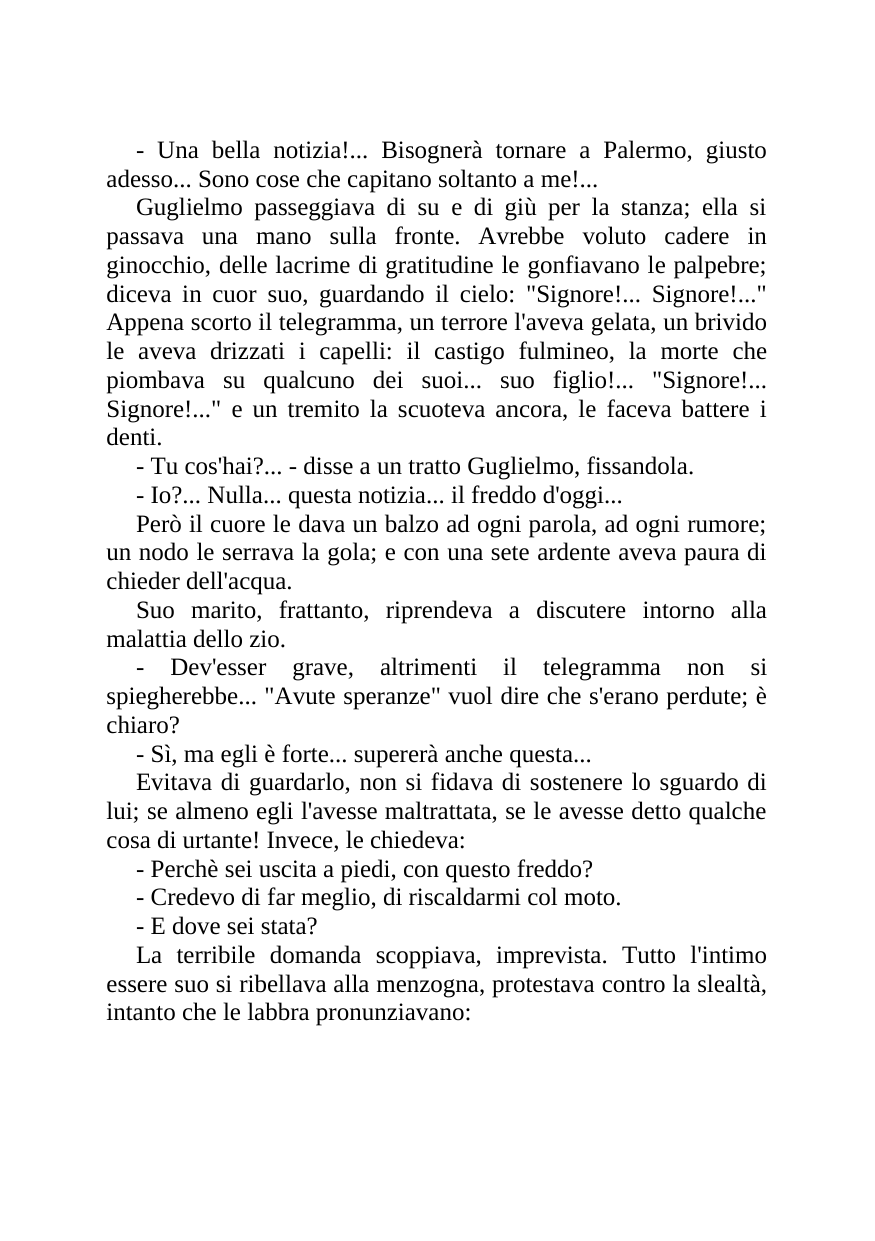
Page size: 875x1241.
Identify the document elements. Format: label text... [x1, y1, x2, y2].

text - Credevo di far meglio, di riscaldarmi col moto. [106, 882, 768, 911]
text - E dove sei stata? [106, 911, 768, 940]
text - Dev'esser grave, altrimenti il telegramma non si spiegherebbe... "Avute speranze" vuol dire che s'erano perdute; è chiaro? [106, 652, 768, 739]
text Però il cuore le dava un balzo ad ogni parola, ad ogni rumore; un nodo le serrava la gola; e con una sete ardente aveva paura di chieder dell'acqua. [106, 509, 768, 595]
text Suo marito, frattanto, riprendeva a discutere intorno alla malattia dello zio. [106, 595, 768, 652]
text Guglielmo passeggiava di su e di giù per la stanza; ella si passava una mano sulla fronte. Avrebbe voluto cadere in ginocchio, delle lacrime di gratitudine le gonfiavano le palpebre; diceva in cuor suo, guardando il cielo: "Signore!... Signore!..." Appena scorto il telegramma, un terrore l'aveva gelata, un brivido le aveva drizzati i capelli: il castigo fulmineo, la morte che piombava su qualcuno dei suoi... suo figlio!... "Signore!... Signore!..." e un tremito la scuoteva ancora, le faceva battere i denti. [106, 192, 768, 451]
text La terribile domanda scoppiava, imprevista. Tutto l'intimo essere suo si ribellava alla menzogna, protestava contro la slealtà, intanto che le labbra pronunziavano: [106, 940, 768, 1026]
text Evitava di guardarlo, non si fidava di sostenere lo sguardo di lui; se almeno egli l'avesse maltrattata, se le avesse detto qualche cosa di urtante! Invece, le chiedeva: [106, 767, 768, 854]
text - Sì, ma egli è forte... supererà anche questa... [106, 739, 768, 767]
text - Una bella notizia!... Bisognerà tornare a Palermo, giusto adesso... Sono cose che capitano soltanto a me!... [106, 135, 768, 192]
text - Perchè sei uscita a piedi, con questo freddo? [106, 854, 768, 882]
text - Io?... Nulla... questa notizia... il freddo d'oggi... [106, 480, 768, 509]
text - Tu cos'hai?... - disse a un tratto Guglielmo, fissandola. [106, 451, 768, 480]
